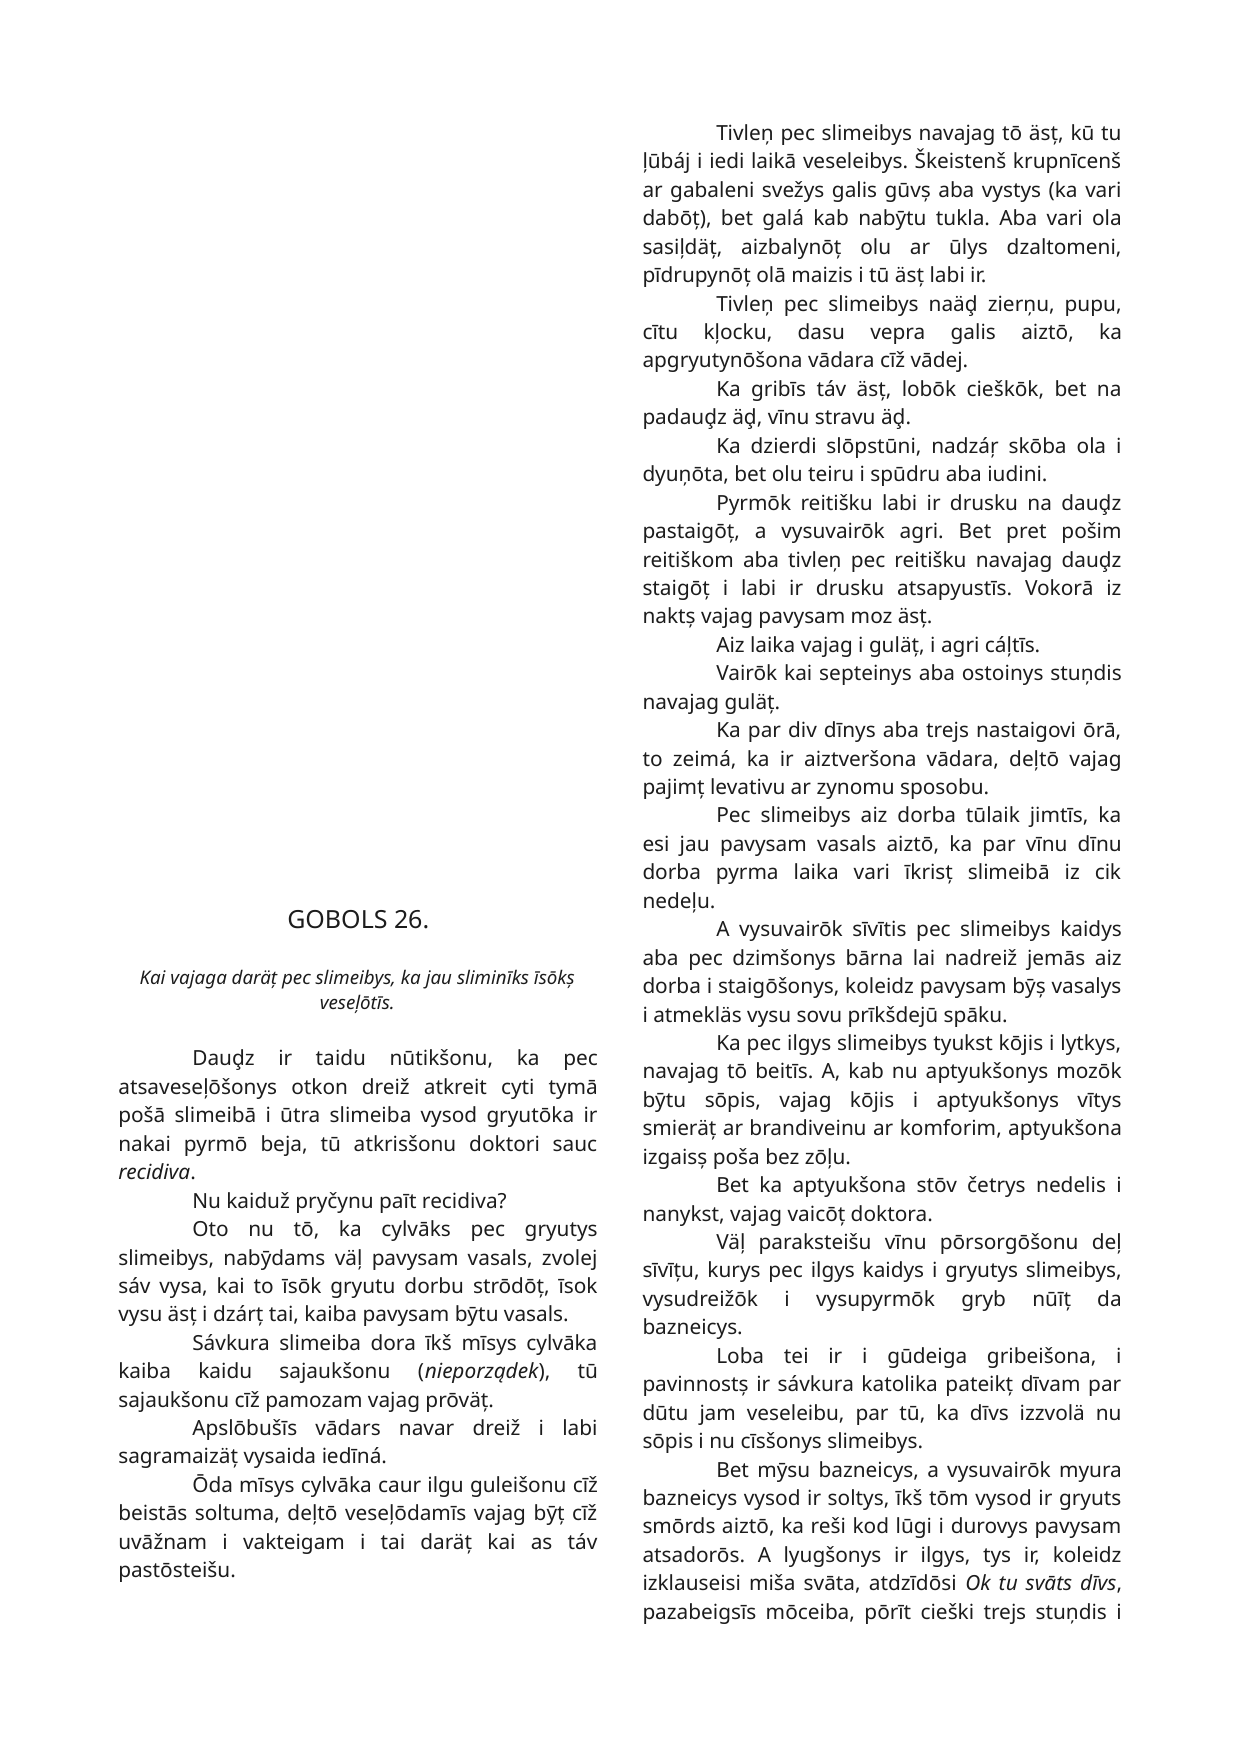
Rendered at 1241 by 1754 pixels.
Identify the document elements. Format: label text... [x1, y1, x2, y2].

text Kai vajaga daräț pec slimeibys, ka jau sliminīks īsōkș veseļōtīs. [118, 964, 598, 1015]
text A vysuvairōk sīvītis pec slimeibys kaidys aba pec dzimšonys bārna lai nadreiž jemās aiz dorba i staigōšonys, koleidz pavysam bȳș vasalys i atmekläs vysu sovu prīkšdejū spāku. [642, 914, 1122, 1028]
text Apslōbušīs vādars navar dreiž i labi sagramaizäț vysaida iedīná. [118, 1413, 598, 1470]
text Nu kaiduž pryčynu paīt recidiva? [118, 1186, 598, 1214]
text Ka dzierdi slōpstūni, nadzáŗ skōba ola i dyuņōta, bet olu teiru i spūdru aba iudini. [642, 431, 1122, 488]
text Bet mȳsu bazneicys, a vysuvairōk myura bazneicys vysod ir soltys, īkš tōm vysod ir gryuts smōrds aiztō, ka reši kod lūgi i durovys pavysam atsadorōs. A lyugšonys ir ilgys, tys ir, koleidz izklauseisi miša svāta, atdzīdōsi Ok tu svāts dīvs, pazabeigsīs mōceiba, pōrīt cieški trejs stuņdis i [642, 1455, 1122, 1625]
text Aiz laika vajag i guläț, i agri cáļtīs. [642, 630, 1122, 658]
text GOBOLS 26. [118, 902, 598, 936]
text Tivleņ pec slimeibys navajag tō äsț, kū tu ļūbáj i iedi laikā veseleibys. Škeistenš krupnīcenš ar gabaleni svežys galis gūvș aba vystys (ka vari dabōț), bet galá kab nabȳtu tukla. Aba vari ola sasiļdäț, aizbalynōț olu ar ūlys dzaltomeni, pīdrupynōț olā maizis i tū äsț labi ir. [642, 118, 1122, 289]
text Tivleņ pec slimeibys naäḑ zierņu, pupu, cītu kļocku, dasu vepra galis aiztō, ka apgryutynōšona vādara cīž vādej. [642, 289, 1122, 374]
text Sávkura slimeiba dora īkš mīsys cylvāka kaiba kaidu sajaukšonu (nieporządek), tū sajaukšonu cīž pamozam vajag prōväț. [118, 1328, 598, 1413]
text Loba tei ir i gūdeiga gribeišona, i pavinnostș ir sávkura katolika pateikț dīvam par dūtu jam veseleibu, par tū, ka dīvs izzvolä nu sōpis i nu cīsšonys slimeibys. [642, 1341, 1122, 1455]
text Bet ka aptyukšona stōv četrys nedelis i nanykst, vajag vaicōț doktora. [642, 1170, 1122, 1227]
text Oto nu tō, ka cylvāks pec gryutys slimeibys, nabȳdams väļ pavysam vasals, zvolej sáv vysa, kai to īsōk gryutu dorbu strōdōț, īsok vysu äsț i dzárț tai, kaiba pavysam bȳtu vasals. [118, 1214, 598, 1328]
text Ōda mīsys cylvāka caur ilgu guleišonu cīž beistās soltuma, deļtō veseļōdamīs vajag bȳț cīž uvāžnam i vakteigam i tai daräț kai as táv pastōsteišu. [118, 1470, 598, 1584]
text Pec slimeibys aiz dorba tūlaik jimtīs, ka esi jau pavysam vasals aiztō, ka par vīnu dīnu dorba pyrma laika vari īkrisț slimeibā iz cik nedeļu. [642, 801, 1122, 914]
text Väļ paraksteišu vīnu pōrsorgōšonu deļ sīvīțu, kurys pec ilgys kaidys i gryutys slimeibys, vysudreižōk i vysupyrmōk gryb nūīț da bazneicys. [642, 1227, 1122, 1341]
text Pyrmōk reitišku labi ir drusku na dauḑz pastaigōț, a vysuvairōk agri. Bet pret pošim reitiškom aba tivleņ pec reitišku navajag dauḑz staigōț i labi ir drusku atsapyustīs. Vokorā iz naktș vajag pavysam moz äsț. [642, 488, 1122, 630]
text Vairōk kai septeinys aba ostoinys stuņdis navajag guläț. [642, 658, 1122, 715]
text Ka par div dīnys aba trejs nastaigovi ōrā, to zeimá, ka ir aiztveršona vādara, deļtō vajag pajimț levativu ar zynomu sposobu. [642, 715, 1122, 801]
text Ka pec ilgys slimeibys tyukst kōjis i lytkys, navajag tō beitīs. A, kab nu aptyukšonys mozōk bȳtu sōpis, vajag kōjis i aptyukšonys vītys smieräț ar brandiveinu ar komforim, aptyukšona izgaisș poša bez zōļu. [642, 1028, 1122, 1170]
text Dauḑz ir taidu nūtikšonu, ka pec atsaveseļōšonys otkon dreiž atkreit cyti tymā pošā slimeibā i ūtra slimeiba vysod gryutōka ir nakai pyrmō beja, tū atkrisšonu doktori sauc recidiva. [118, 1043, 598, 1186]
text Ka gribīs táv äsț, lobōk cieškōk, bet na padauḑz äḑ, vīnu stravu äḑ. [642, 374, 1122, 431]
